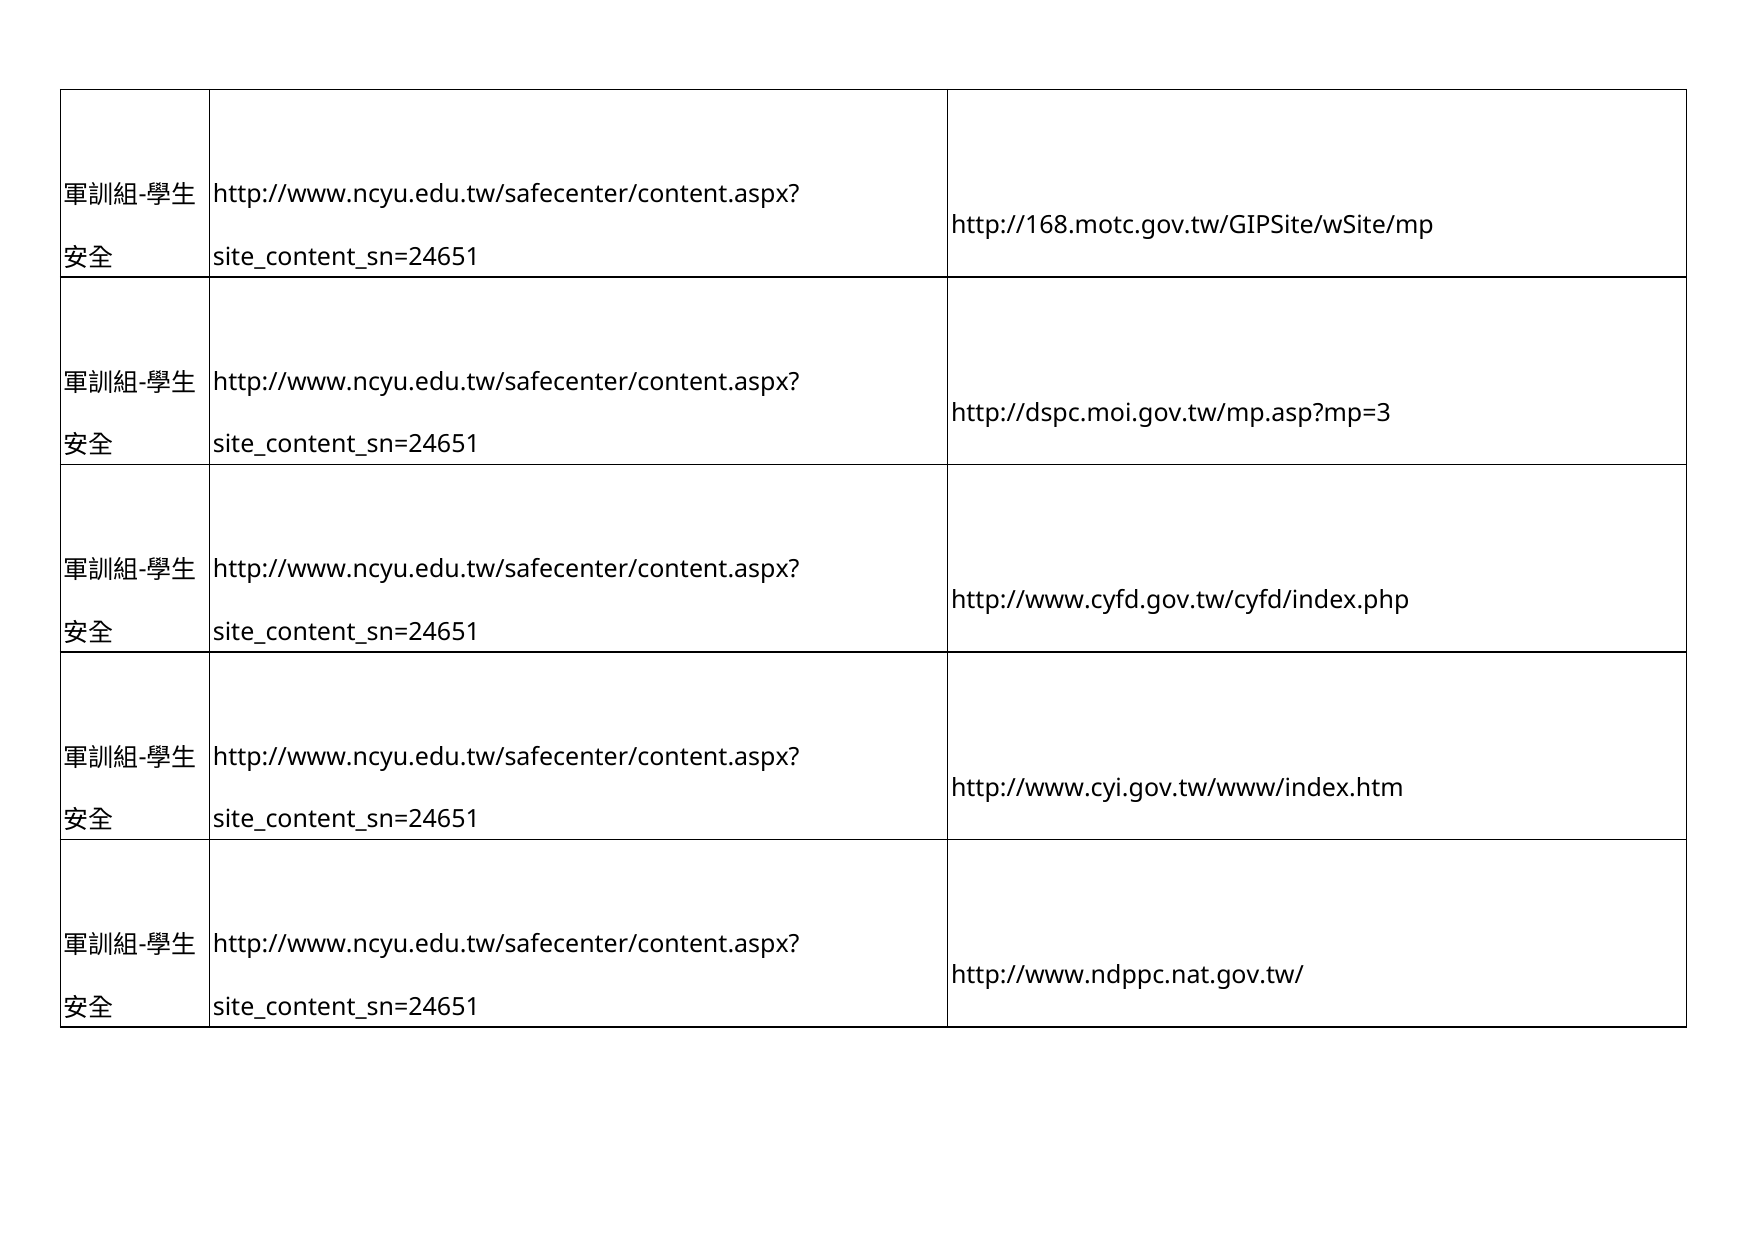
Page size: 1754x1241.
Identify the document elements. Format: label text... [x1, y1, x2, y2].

table_cell http://www.cyi.gov.tw/www/index.htm [948, 653, 1686, 839]
table_cell http://www.ncyu.edu.tw/safecenter/content.aspx?site_content_sn=24651 [210, 465, 947, 651]
table_cell 軍訓組-學生安全 [61, 90, 209, 276]
table_cell 軍訓組-學生安全 [61, 278, 209, 464]
table_cell http://www.ncyu.edu.tw/safecenter/content.aspx?site_content_sn=24651 [210, 278, 947, 464]
table_cell http://www.ncyu.edu.tw/safecenter/content.aspx?site_content_sn=24651 [210, 840, 947, 1026]
table_cell 軍訓組-學生安全 [61, 465, 209, 651]
table_cell 軍訓組-學生安全 [61, 840, 209, 1026]
table_cell http://www.ncyu.edu.tw/safecenter/content.aspx?site_content_sn=24651 [210, 653, 947, 839]
table_cell http://www.ndppc.nat.gov.tw/ [948, 840, 1686, 1026]
table_cell 軍訓組-學生安全 [61, 653, 209, 839]
table_cell http://www.cyfd.gov.tw/cyfd/index.php [948, 465, 1686, 651]
table_cell http://168.motc.gov.tw/GIPSite/wSite/mp [948, 90, 1686, 276]
table_cell http://dspc.moi.gov.tw/mp.asp?mp=3 [948, 278, 1686, 464]
table_cell http://www.ncyu.edu.tw/safecenter/content.aspx?site_content_sn=24651 [210, 90, 947, 276]
